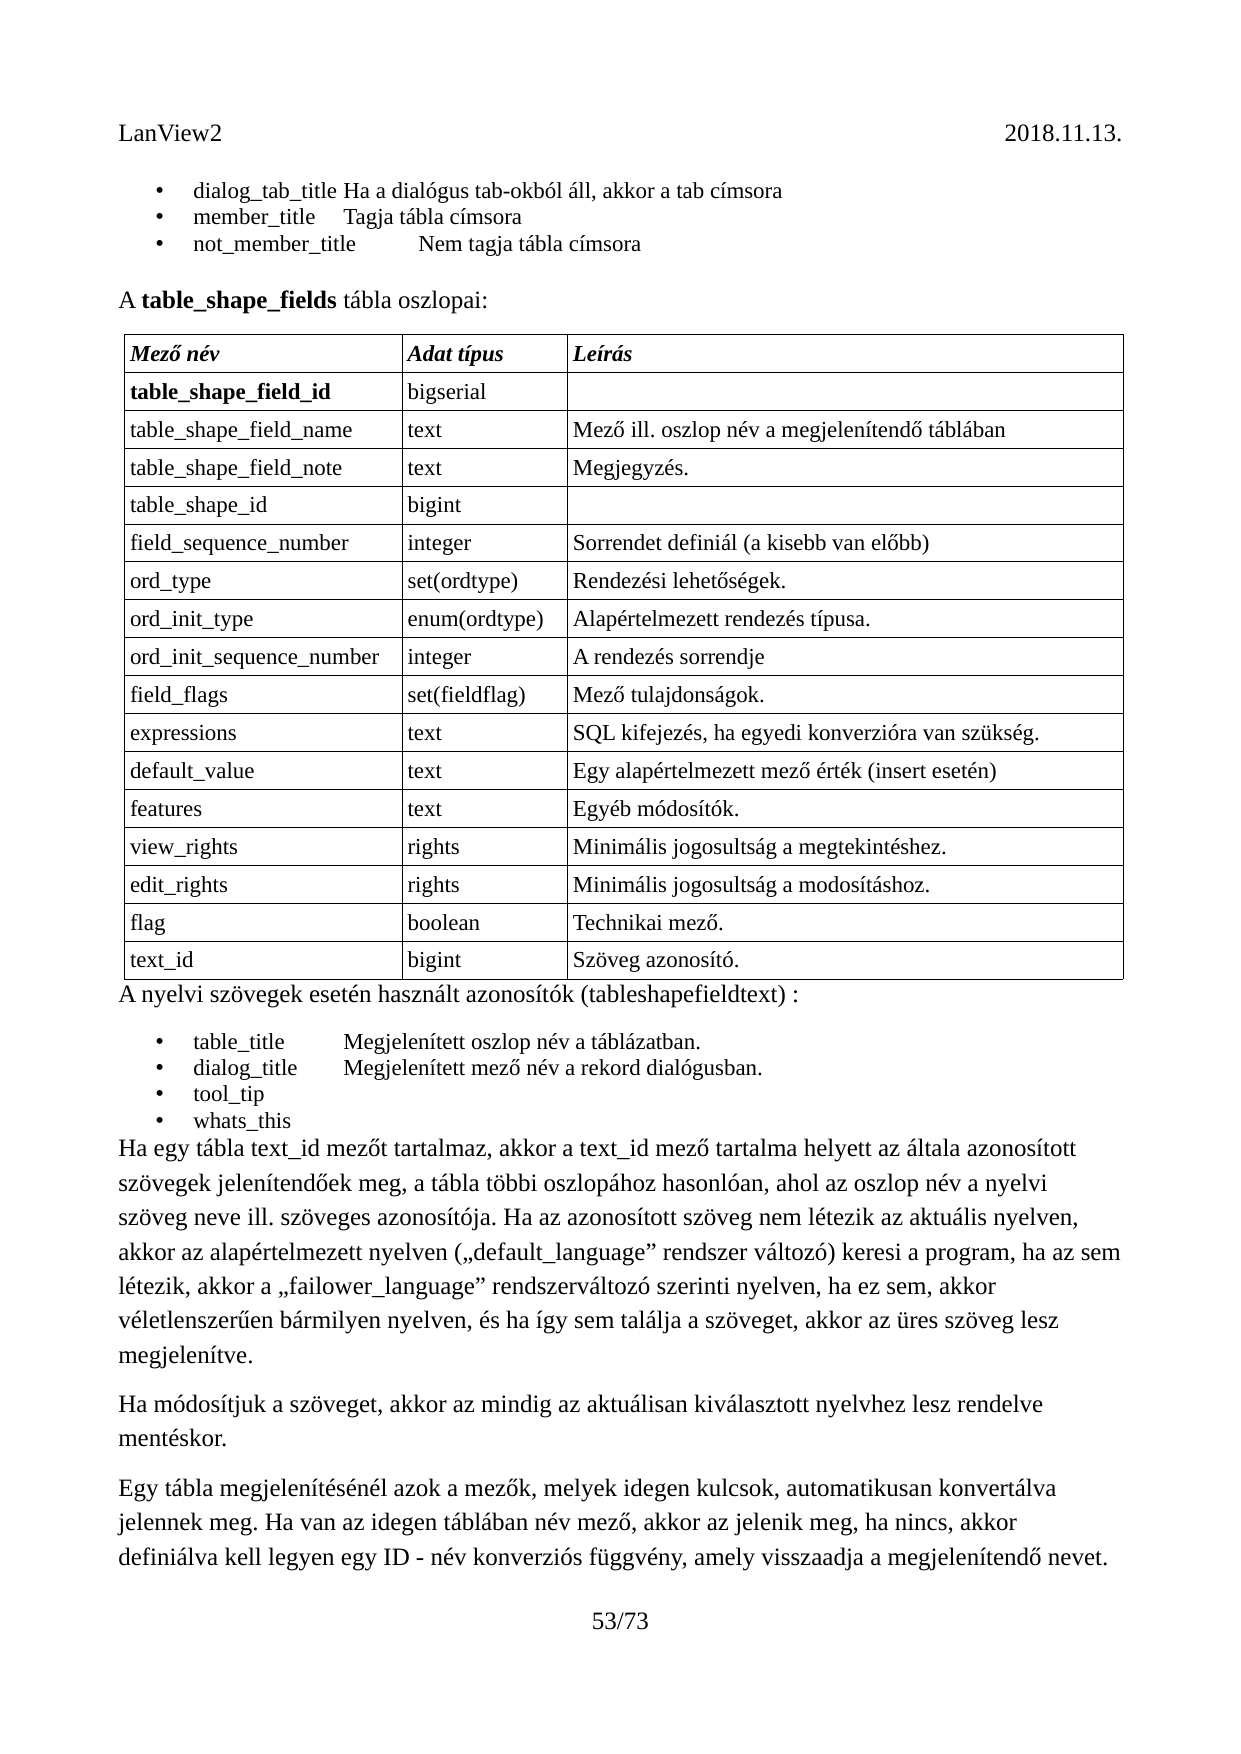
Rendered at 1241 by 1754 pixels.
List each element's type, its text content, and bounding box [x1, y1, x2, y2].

list whats_this [156, 1107, 1122, 1133]
list tool_tip [156, 1080, 1122, 1107]
table_cell bigint [403, 487, 567, 523]
table_cell ord_init_type [125, 600, 402, 637]
table_cell [568, 373, 1123, 410]
text Ha egy tábla text_id mezőt tartalmaz, akkor a text_id mező tartalma helyett az általa azonosított szövegek jelenítendőek meg, a tábla többi oszlopához hasonlóan, ahol az oszlop név a nyelvi szöveg neve ill. szöveges azonosítója. Ha az azonosított szöveg nem létezik az aktuális nyelven, akkor az alapértelmezett nyelven („default_language” rendszer változó) keresi a program, ha az sem létezik, akkor a „failower_language” rendszerváltozó szerinti nyelven, ha ez sem, akkor véletlenszerűen bármilyen nyelven, és ha így sem találja a szöveget, akkor az üres szöveg lesz megjelenítve. [118, 1133, 1122, 1369]
table_cell Rendezési lehetőségek. [568, 562, 1123, 599]
table_cell text [403, 790, 567, 827]
table_cell table_shape_id [125, 487, 402, 523]
table_cell A rendezés sorrendje [568, 638, 1123, 675]
table_cell ord_init_sequence_number [125, 638, 402, 675]
table_cell boolean [403, 904, 567, 941]
table_cell rights [403, 828, 567, 865]
table_header Adat típus [403, 335, 567, 372]
table_cell Szöveg azonosító. [568, 942, 1123, 978]
table_cell Alapértelmezett rendezés típusa. [568, 600, 1123, 637]
list member_title Tagja tábla címsora [156, 203, 1122, 230]
table_cell SQL kifejezés, ha egyedi konverzióra van szükség. [568, 714, 1123, 751]
table_cell edit_rights [125, 866, 402, 903]
table_cell set(ordtype) [403, 562, 567, 599]
table_cell Minimális jogosultság a modosításhoz. [568, 866, 1123, 903]
table_cell bigint [403, 942, 567, 978]
table_cell table_shape_field_name [125, 411, 402, 448]
table_cell Technikai mező. [568, 904, 1123, 941]
list table_title Megjelenített oszlop név a táblázatban. [156, 1028, 1122, 1054]
table_cell enum(ordtype) [403, 600, 567, 637]
table_cell default_value [125, 752, 402, 789]
table_cell integer [403, 525, 567, 561]
text Egy tábla megjelenítésénél azok a mezők, melyek idegen kulcsok, automatikusan konvertálva jelennek meg. Ha van az idegen táblában név mező, akkor az jelenik meg, ha nincs, akkor definiálva kell legyen egy ID - név konverziós függvény, amely visszaadja a megjelenítendő nevet. [118, 1473, 1122, 1570]
table_header Mező név [125, 335, 402, 372]
text A table_shape_fields tábla oszlopai: [118, 285, 1122, 314]
table_cell table_shape_field_id [125, 373, 402, 410]
table_cell Megjegyzés. [568, 449, 1123, 486]
table_cell text [403, 411, 567, 448]
table_header Leírás [568, 335, 1123, 372]
table_cell field_flags [125, 676, 402, 713]
table_cell features [125, 790, 402, 827]
table_cell view_rights [125, 828, 402, 865]
table_cell Mező tulajdonságok. [568, 676, 1123, 713]
table_cell expressions [125, 714, 402, 751]
table_cell text_id [125, 942, 402, 978]
table_cell text [403, 752, 567, 789]
list dialog_title Megjelenített mező név a rekord dialógusban. [156, 1054, 1122, 1080]
table_cell text [403, 714, 567, 751]
list not_member_title Nem tagja tábla címsora [156, 230, 1122, 256]
table_cell Mező ill. oszlop név a megjelenítendő táblában [568, 411, 1123, 448]
table_cell rights [403, 866, 567, 903]
table_cell integer [403, 638, 567, 675]
table_cell table_shape_field_note [125, 449, 402, 486]
table_cell Sorrendet definiál (a kisebb van előbb) [568, 525, 1123, 561]
table_cell flag [125, 904, 402, 941]
table_cell Egyéb módosítók. [568, 790, 1123, 827]
text A nyelvi szövegek esetén használt azonosítók (tableshapefieldtext) : [118, 979, 1122, 1007]
table_cell text [403, 449, 567, 486]
list dialog_tab_title Ha a dialógus tab-okból áll, akkor a tab címsora [156, 177, 1122, 203]
table_cell bigserial [403, 373, 567, 410]
table_cell [568, 487, 1123, 523]
table_cell Minimális jogosultság a megtekintéshez. [568, 828, 1123, 865]
table_cell field_sequence_number [125, 525, 402, 561]
table_cell set(fieldflag) [403, 676, 567, 713]
text Ha módosítjuk a szöveget, akkor az mindig az aktuálisan kiválasztott nyelvhez lesz rendelve mentéskor. [118, 1389, 1122, 1452]
table_cell ord_type [125, 562, 402, 599]
table_cell Egy alapértelmezett mező érték (insert esetén) [568, 752, 1123, 789]
